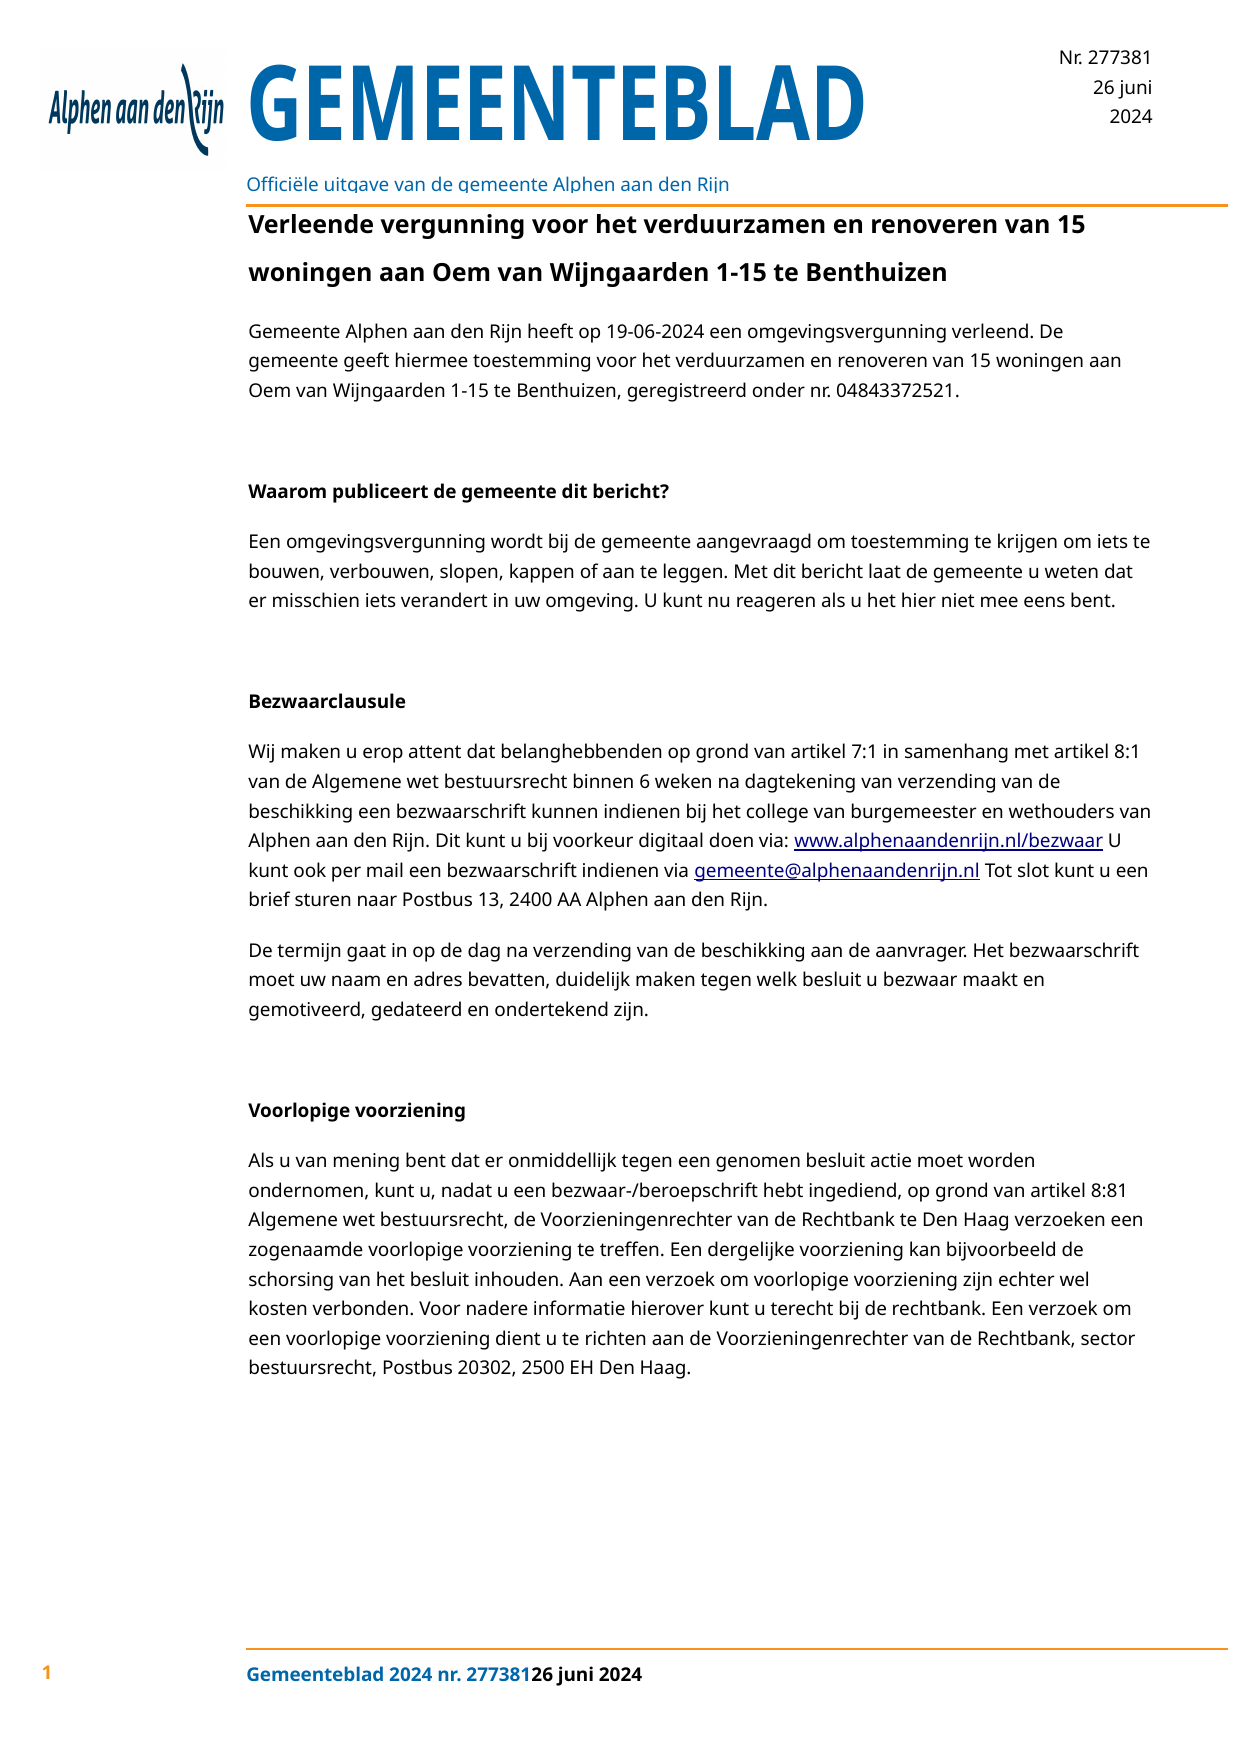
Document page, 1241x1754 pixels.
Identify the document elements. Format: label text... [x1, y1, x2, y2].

text Gemeente Alphen aan den Rijn heeft op 19-06-2024 een omgevingsvergunning verleend. De gemeente geeft hiermee toestemming voor het verduurzamen en renoveren van 15 woningen aan Oem van Wijngaarden 1-15 te Benthuizen, geregistreerd onder nr. 04843372521. [248, 318, 1152, 403]
text Verleende vergunning voor het verduurzamen en renoveren van 15 woningen aan Oem van Wijngaarden 1-15 te Benthuizen [248, 207, 1152, 288]
text Als u van mening bent dat er onmiddellijk tegen een genomen besluit actie moet worden ondernomen, kunt u, nadat u een bezwaar-/beroepschrift hebt ingediend, op grond van artikel 8:81 Algemene wet bestuursrecht, de Voorzieningenrechter van de Rechtbank te Den Haag verzoeken een zogenaamde voorlopige voorziening te treffen. Een dergelijke voorziening kan bijvoorbeeld de schorsing van het besluit inhouden. Aan een verzoek om voorlopige voorziening zijn echter wel kosten verbonden. Voor nadere informatie hierover kunt u terecht bij de rechtbank. Een verzoek om een voorlopige voorziening dient u te richten aan de Voorzieningenrechter van de Rechtbank, sector bestuursrecht, Postbus 20302, 2500 EH Den Haag. [248, 1147, 1152, 1380]
text Voorlopige voorziening [248, 1097, 1152, 1123]
text Wij maken u erop attent dat belanghebbenden op grond van artikel 7:1 in samenhang met artikel 8:1 van de Algemene wet bestuursrecht binnen 6 weken na dagtekening van verzending van de beschikking een bezwaarschrift kunnen indienen bij het college van burgemeester en wethouders van Alphen aan den Rijn. Dit kunt u bij voorkeur digitaal doen via: www.alphenaandenrijn.nl/bezwaar U kunt ook per mail een bezwaarschrift indienen via gemeente@alphenaandenrijn.nl Tot slot kunt u een brief sturen naar Postbus 13, 2400 AA Alphen aan den Rijn. [248, 739, 1152, 912]
text Waarom publiceert de gemeente dit bericht? [248, 478, 1152, 504]
picture [41, 47, 231, 172]
text Een omgevingsvergunning wordt bij de gemeente aangevraagd om toestemming te krijgen om iets te bouwen, verbouwen, slopen, kappen of aan te leggen. Met dit bericht laat de gemeente u weten dat er misschien iets verandert in uw omgeving. U kunt nu reageren als u het hier niet mee eens bent. [248, 528, 1152, 613]
text De termijn gaat in op de dag na verzending van de beschikking aan de aanvrager. Het bezwaarschrift moet uw naam en adres bevatten, duidelijk maken tegen welk besluit u bezwaar maakt en gemotiveerd, gedateerd en ondertekend zijn. [248, 937, 1152, 1022]
text Bezwaarclausule [248, 688, 1152, 714]
